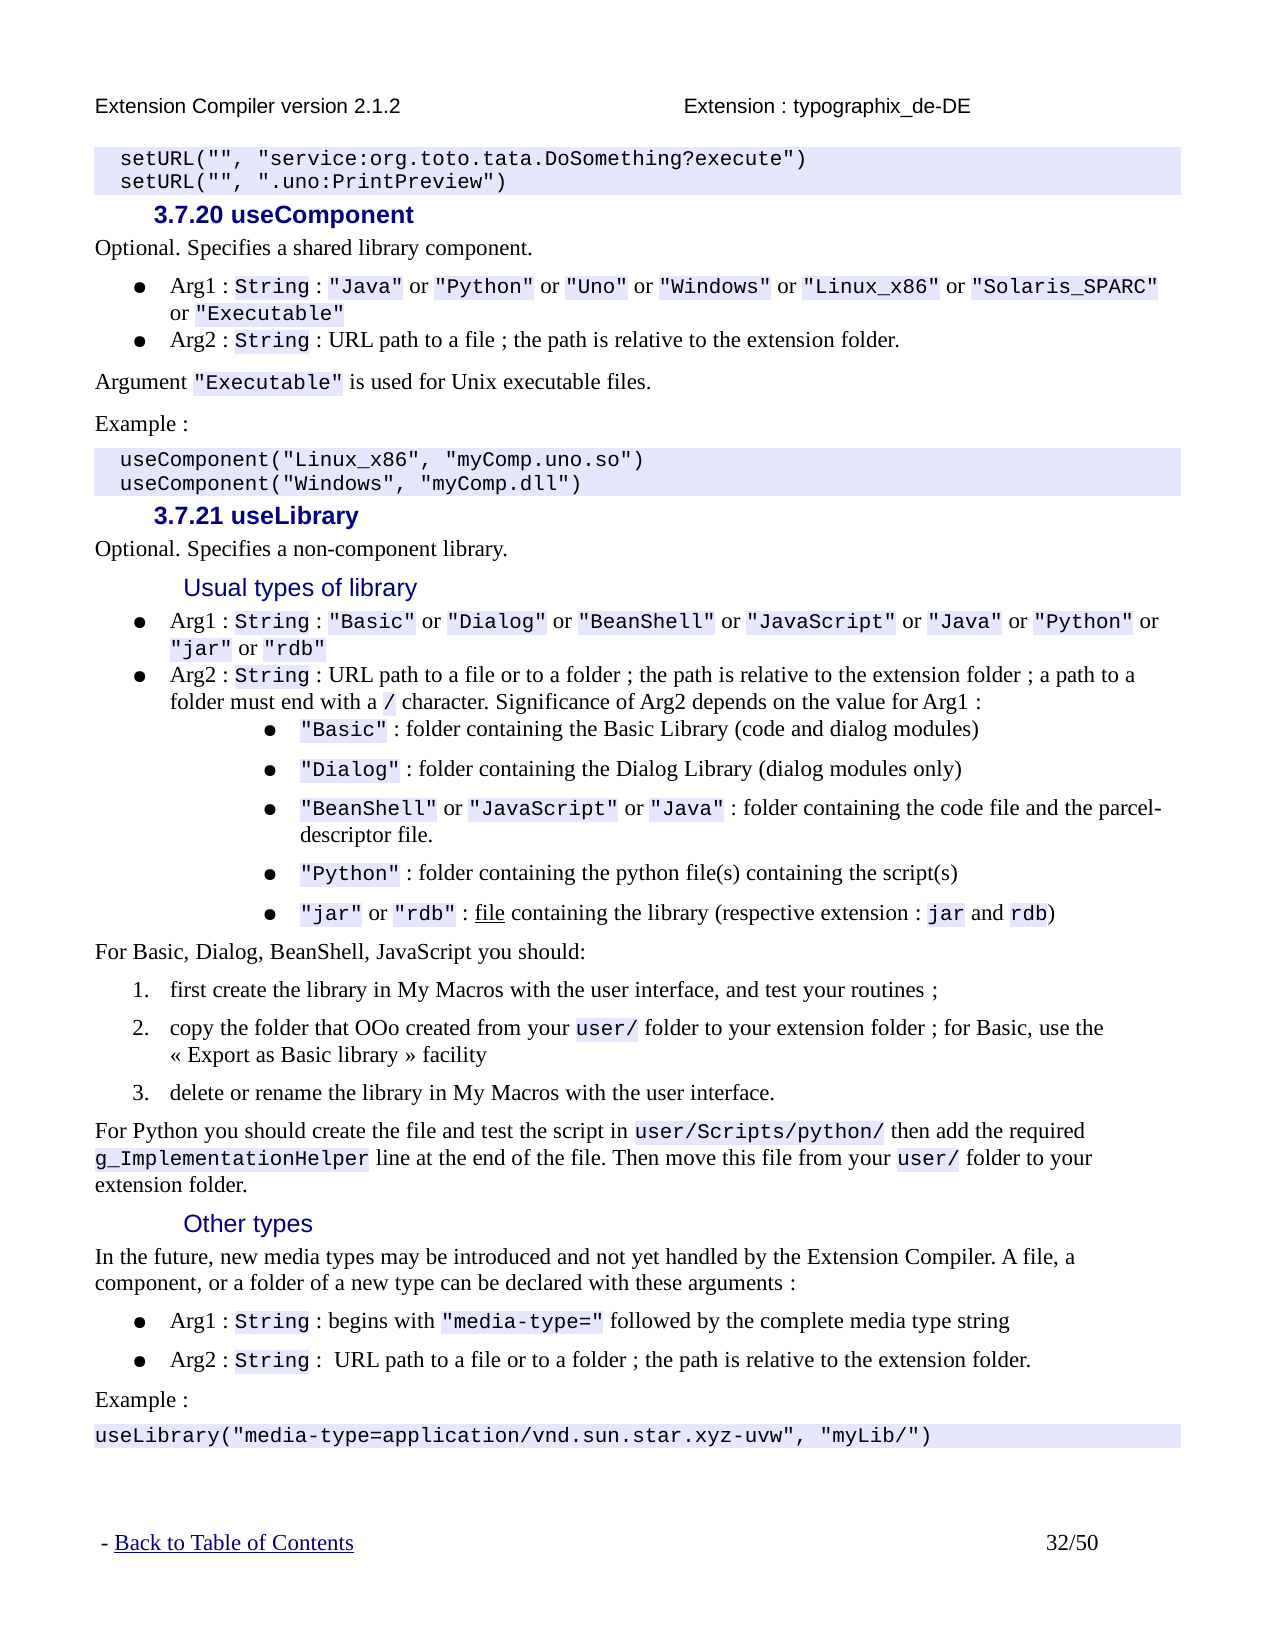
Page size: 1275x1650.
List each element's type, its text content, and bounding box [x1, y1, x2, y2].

text Example : [94, 1387, 1181, 1412]
list Arg2 : String : URL path to a file ; the path is relative to the extension folder. [132, 327, 1181, 354]
list Arg1 : String : "Basic" or "Dialog" or "BeanShell" or "JavaScript" or "Java" or "Python" or "jar" or "rdb" [132, 608, 1181, 662]
subtitle Other types [183, 1210, 1181, 1238]
list Arg2 : String : URL path to a file or to a folder ; the path is relative to the extension folder. [132, 1347, 1181, 1374]
text useComponent("Windows", "myComp.dll") [94, 472, 1181, 496]
subtitle useComponent [153, 201, 1181, 229]
list "jar" or "rdb" : file containing the library (respective extension : jar and rdb) [262, 899, 1181, 927]
text In the future, new media types may be introduced and not yet handled by the Extension Compiler. A file, a component, or a folder of a new type can be declared with these arguments : [94, 1244, 1181, 1295]
list Arg1 : String : "Java" or "Python" or "Uno" or "Windows" or "Linux_x86" or "Solaris_SPARC" or "Executable" [132, 273, 1181, 327]
list "BeanShell" or "JavaScript" or "Java" : folder containing the code file and the parcel-descriptor file. [262, 795, 1181, 848]
text For Basic, Dialog, BeanShell, JavaScript you should: [94, 939, 1181, 964]
list copy the folder that OOo created from your user/ folder to your extension folder ; for Basic, use the « Export as Basic library » facility [132, 1015, 1181, 1068]
text setURL("", "service:org.toto.tata.DoSomething?execute") [94, 147, 1181, 171]
list first create the library in My Macros with the user interface, and test your routines ; [132, 977, 1181, 1003]
list delete or rename the library in My Macros with the user interface. [132, 1080, 1181, 1106]
text Optional. Specifies a non-component library. [94, 536, 1181, 562]
text Example : [94, 410, 1181, 436]
text useLibrary("media-type=application/vnd.sun.star.xyz-uvw", "myLib/") [94, 1424, 1181, 1448]
list "Basic" : folder containing the Basic Library (code and dialog modules) [262, 716, 1181, 743]
text useComponent("Linux_x86", "myComp.uno.so") [94, 448, 1181, 472]
text For Python you should create the file and test the script in user/Scripts/python/ then add the required g_ImplementationHelper line at the end of the file. Then move this file from your user/ folder to your extension folder. [94, 1118, 1181, 1198]
text Optional. Specifies a shared library component. [94, 235, 1181, 261]
text Argument "Executable" is used for Unix executable files. [94, 369, 1181, 396]
text setURL("", ".uno:PrintPreview") [94, 171, 1181, 195]
list Arg1 : String : begins with "media-type=" followed by the complete media type string [132, 1308, 1181, 1334]
list "Dialog" : folder containing the Dialog Library (dialog modules only) [262, 756, 1181, 783]
subtitle useLibrary [153, 502, 1181, 530]
list "Python" : folder containing the python file(s) containing the script(s) [262, 860, 1181, 887]
list Arg2 : String : URL path to a file or to a folder ; the path is relative to the extension folder ; a path to a folder must end with a / character. Significance of Arg2 depends on the value for Arg1 : [132, 662, 1181, 716]
subtitle Usual types of library [183, 574, 1181, 602]
